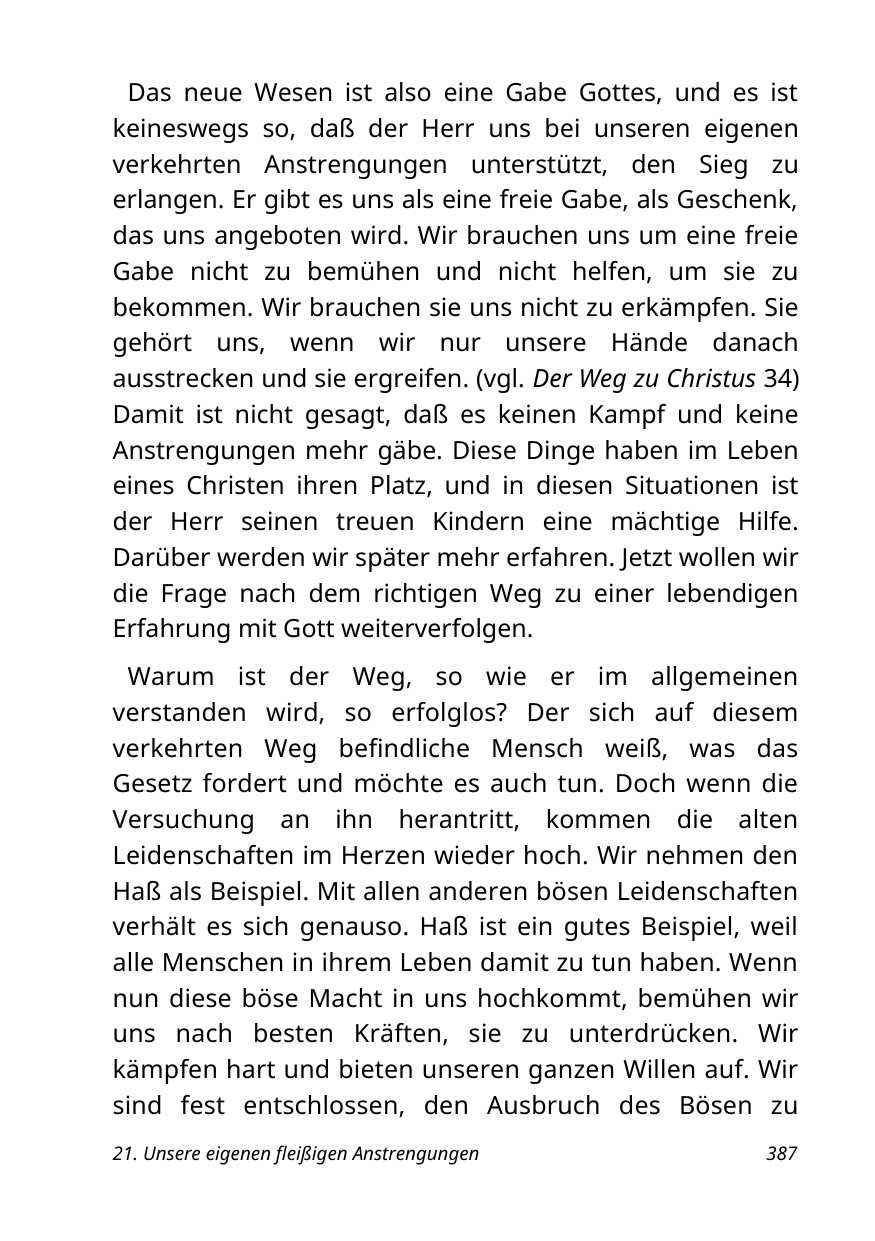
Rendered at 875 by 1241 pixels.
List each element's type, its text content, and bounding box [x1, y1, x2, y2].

text Warum ist der Weg, so wie er im allgemeinen verstanden wird, so erfolglos? Der sich auf diesem verkehrten Weg befindliche Mensch weiß, was das Gesetz fordert und möchte es auch tun. Doch wenn die Versuchung an ihn herantritt, kommen die alten Leidenschaften im Herzen wieder hoch. Wir nehmen den Haß als Beispiel. Mit allen anderen bösen Leidenschaften verhält es sich genauso. Haß ist ein gutes Beispiel, weil alle Menschen in ihrem Leben damit zu tun haben. Wenn nun diese böse Macht in uns hochkommt, bemühen wir uns nach besten Kräften, sie zu unterdrücken. Wir kämpfen hart und bieten unseren ganzen Willen auf. Wir sind fest entschlossen, den Ausbruch des Bösen zu [112, 659, 799, 1122]
text Das neue Wesen ist also eine Gabe Gottes, und es ist keineswegs so, daß der Herr uns bei unseren eigenen verkehrten Anstrengungen unterstützt, den Sieg zu erlangen. Er gibt es uns als eine freie Gabe, als Geschenk, das uns angeboten wird. Wir brauchen uns um eine freie Gabe nicht zu bemühen und nicht helfen, um sie zu bekommen. Wir brauchen sie uns nicht zu erkämpfen. Sie gehört uns, wenn wir nur unsere Hände danach ausstrecken und sie ergreifen. (vgl. Der Weg zu Christus 34) Damit ist nicht gesagt, daß es keinen Kampf und keine Anstrengungen mehr gäbe. Diese Dinge haben im Leben eines Christen ihren Platz, und in diesen Situationen ist der Herr seinen treuen Kindern eine mächtige Hilfe. Darüber werden wir später mehr erfahren. Jetzt wollen wir die Frage nach dem richtigen Weg zu einer lebendigen Erfahrung mit Gott weiterverfolgen. [112, 75, 799, 645]
